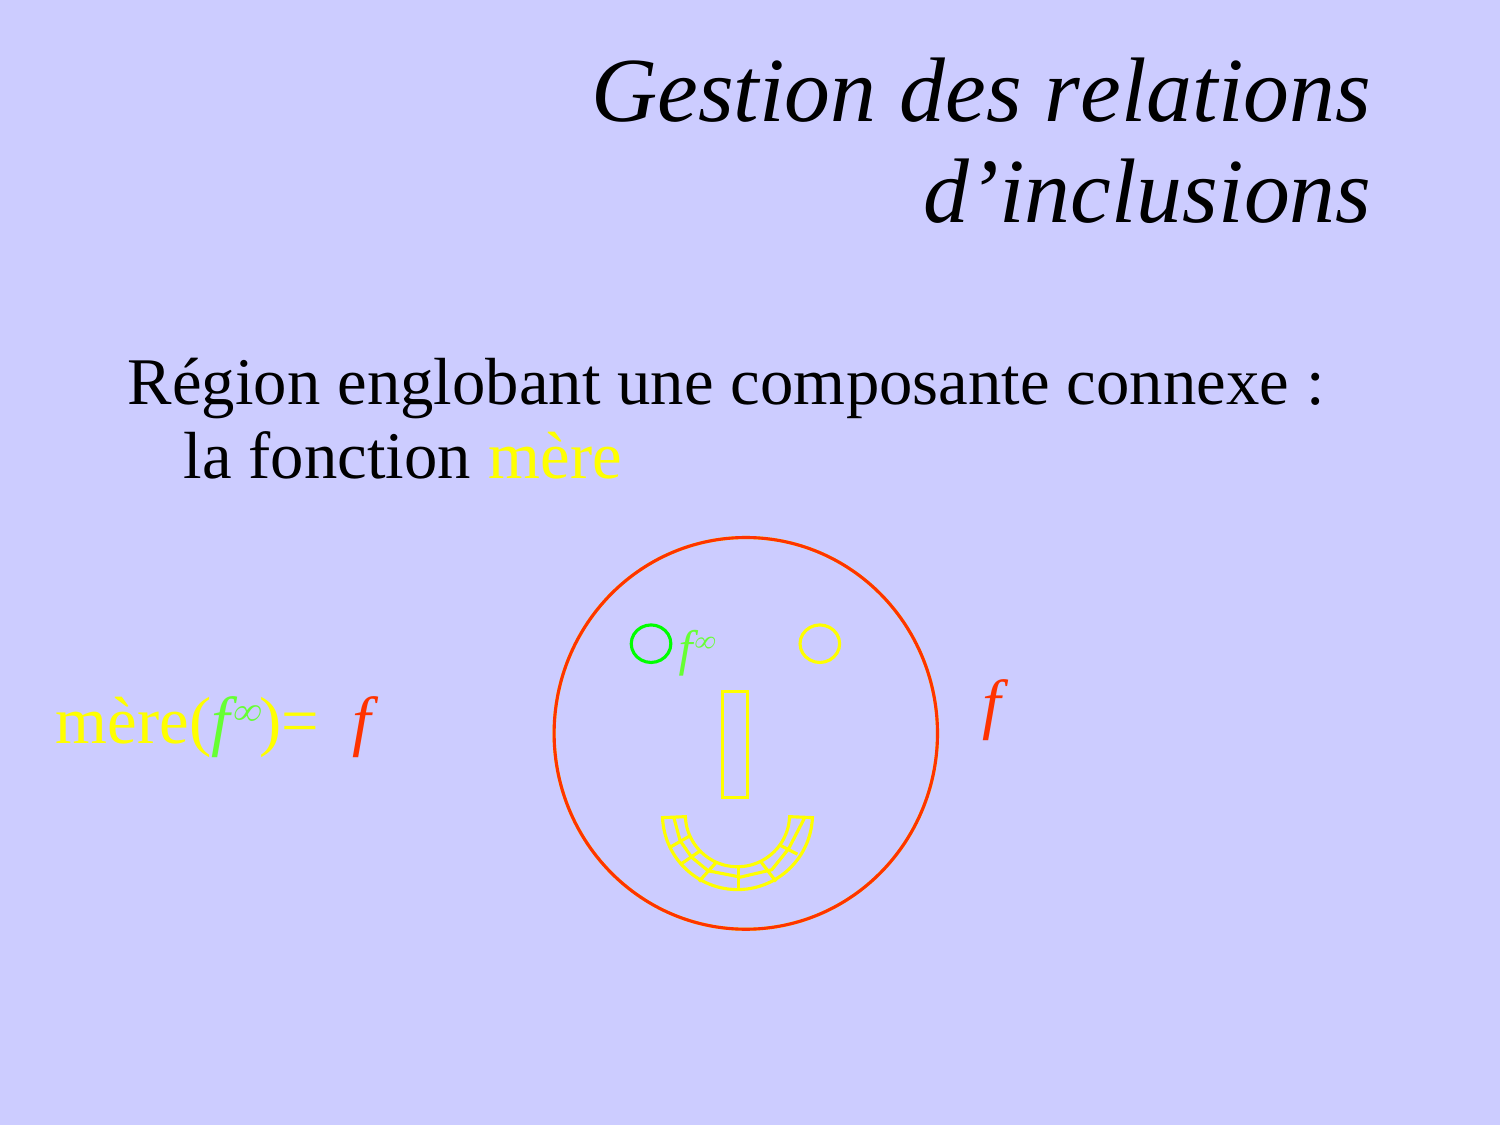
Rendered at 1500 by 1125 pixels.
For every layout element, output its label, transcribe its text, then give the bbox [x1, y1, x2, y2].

title Gestion des relations d’inclusions [112, 62, 1388, 250]
text_box f [663, 613, 781, 685]
list Région englobant une composante connexe : la fonction mère [112, 337, 1388, 1013]
text_box f [968, 659, 1078, 749]
text_box mère(f)= f [41, 676, 476, 766]
